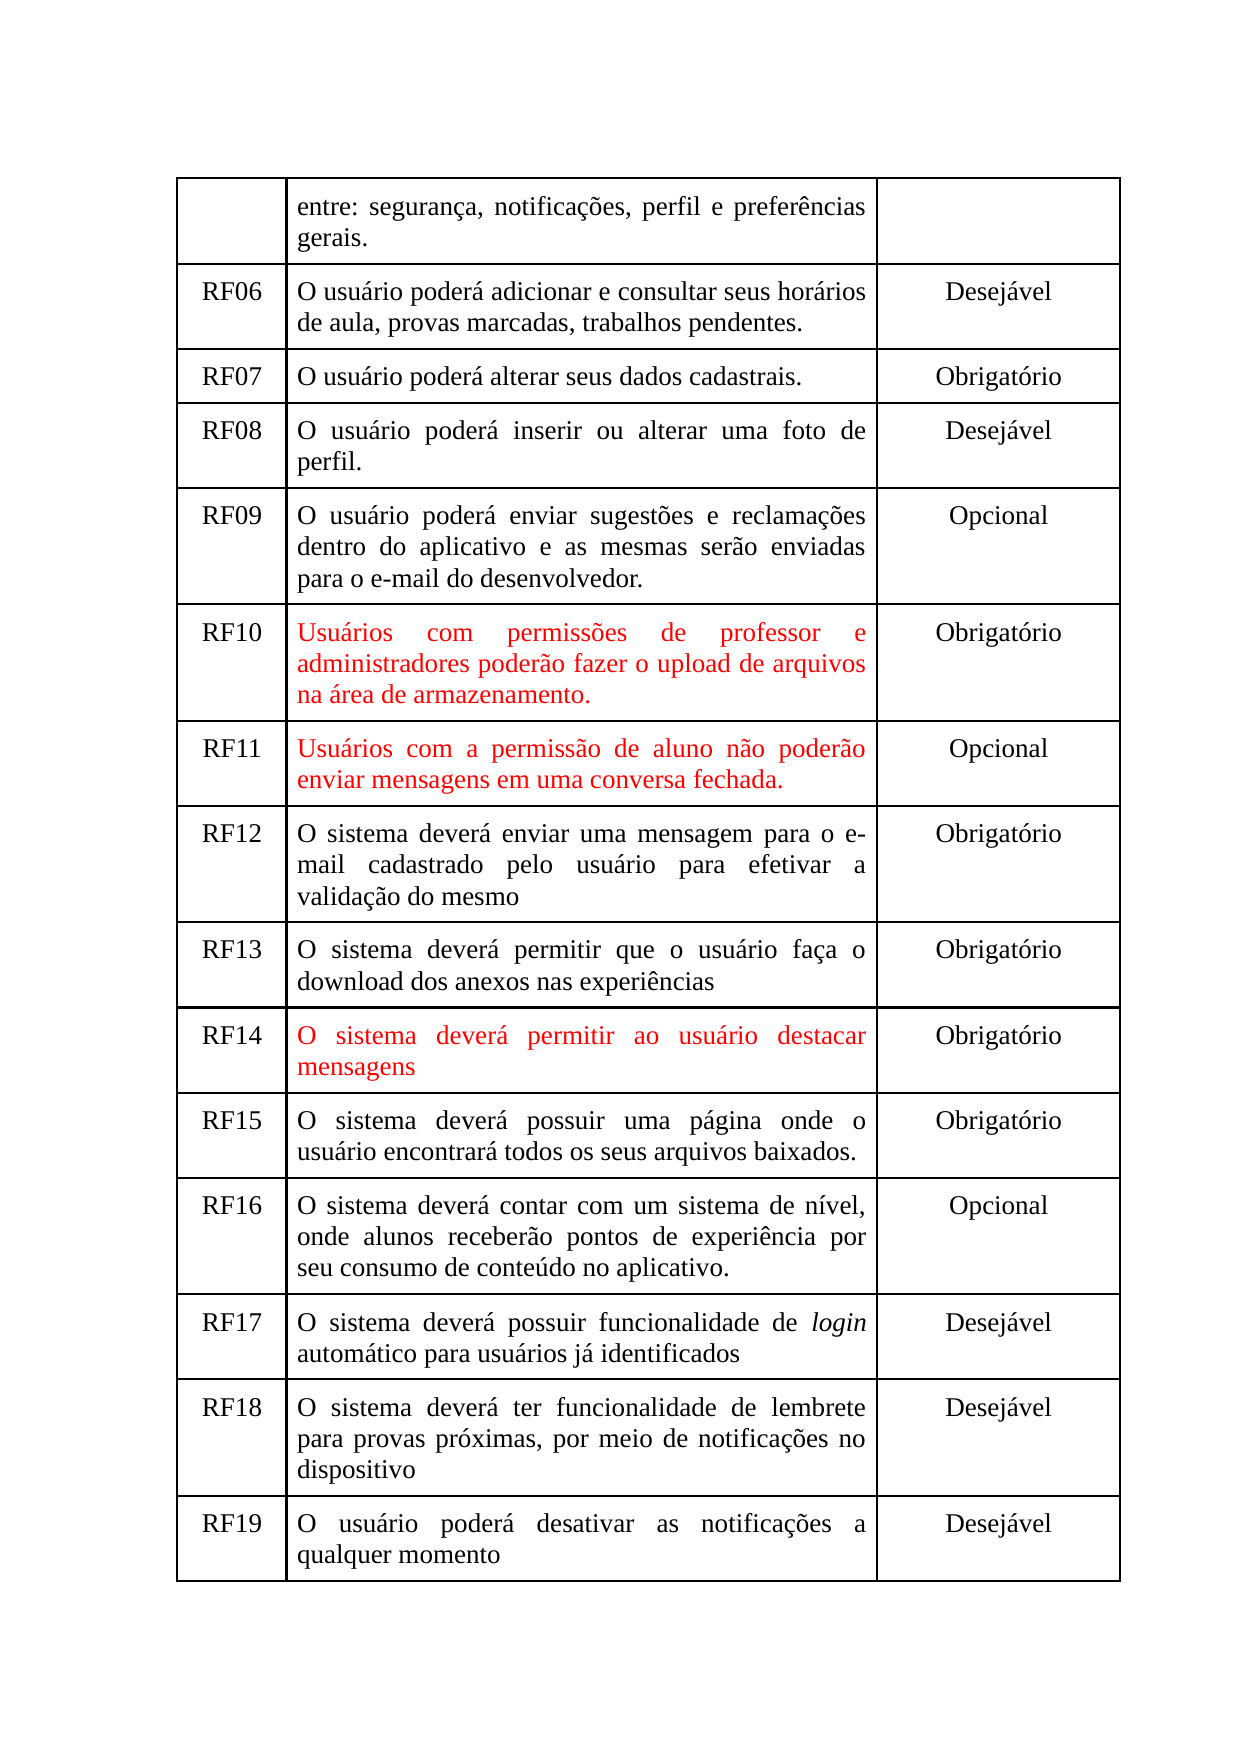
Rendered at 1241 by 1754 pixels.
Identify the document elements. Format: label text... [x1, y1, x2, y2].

table_cell [878, 179, 1119, 262]
table_cell entre: segurança, notificações, perfil e preferências gerais. [288, 179, 876, 262]
table_cell RF16 [178, 1179, 285, 1293]
table_cell Obrigatório [878, 1009, 1119, 1092]
table_cell Opcional [878, 1179, 1119, 1293]
table_cell RF08 [178, 404, 285, 487]
table_cell RF14 [178, 1009, 285, 1092]
table_cell RF18 [178, 1380, 285, 1495]
table_cell Desejável [878, 1497, 1119, 1580]
table_cell O sistema deverá enviar uma mensagem para o e-mail cadastrado pelo usuário para efetivar a validação do mesmo [288, 807, 876, 921]
table_cell Desejável [878, 404, 1119, 487]
table_cell Usuários com a permissão de aluno não poderão enviar mensagens em uma conversa fechada. [288, 722, 876, 805]
table_cell O sistema deverá possuir uma página onde o usuário encontrará todos os seus arquivos baixados. [288, 1094, 876, 1177]
table_cell RF06 [178, 265, 285, 348]
table_cell Obrigatório [878, 605, 1119, 719]
table_cell RF09 [178, 489, 285, 603]
table_cell O sistema deverá possuir funcionalidade de login automático para usuários já identificados [288, 1295, 876, 1378]
table_cell O sistema deverá permitir ao usuário destacar mensagens [288, 1009, 876, 1092]
table_cell O usuário poderá alterar seus dados cadastrais. [288, 350, 876, 402]
table_cell RF07 [178, 350, 285, 402]
table_cell RF12 [178, 807, 285, 921]
table_cell RF10 [178, 605, 285, 719]
table_cell O sistema deverá contar com um sistema de nível, onde alunos receberão pontos de experiência por seu consumo de conteúdo no aplicativo. [288, 1179, 876, 1293]
table_cell RF11 [178, 722, 285, 805]
table_cell O sistema deverá ter funcionalidade de lembrete para provas próximas, por meio de notificações no dispositivo [288, 1380, 876, 1495]
table_cell O usuário poderá enviar sugestões e reclamações dentro do aplicativo e as mesmas serão enviadas para o e-mail do desenvolvedor. [288, 489, 876, 603]
table_cell Usuários com permissões de professor e administradores poderão fazer o upload de arquivos na área de armazenamento. [288, 605, 876, 719]
table_cell RF13 [178, 923, 285, 1006]
table_cell RF19 [178, 1497, 285, 1580]
table_cell [178, 179, 285, 262]
table_cell Obrigatório [878, 923, 1119, 1006]
table_cell O usuário poderá desativar as notificações a qualquer momento [288, 1497, 876, 1580]
table_cell Obrigatório [878, 1094, 1119, 1177]
table_cell Opcional [878, 722, 1119, 805]
table_cell O usuário poderá adicionar e consultar seus horários de aula, provas marcadas, trabalhos pendentes. [288, 265, 876, 348]
table_cell Desejável [878, 265, 1119, 348]
table_cell Obrigatório [878, 350, 1119, 402]
table_cell Desejável [878, 1380, 1119, 1495]
table_cell Desejável [878, 1295, 1119, 1378]
table_cell O sistema deverá permitir que o usuário faça o download dos anexos nas experiências [288, 923, 876, 1006]
table_cell RF15 [178, 1094, 285, 1177]
table_cell O usuário poderá inserir ou alterar uma foto de perfil. [288, 404, 876, 487]
table_cell Opcional [878, 489, 1119, 603]
table_cell RF17 [178, 1295, 285, 1378]
table_cell Obrigatório [878, 807, 1119, 921]
